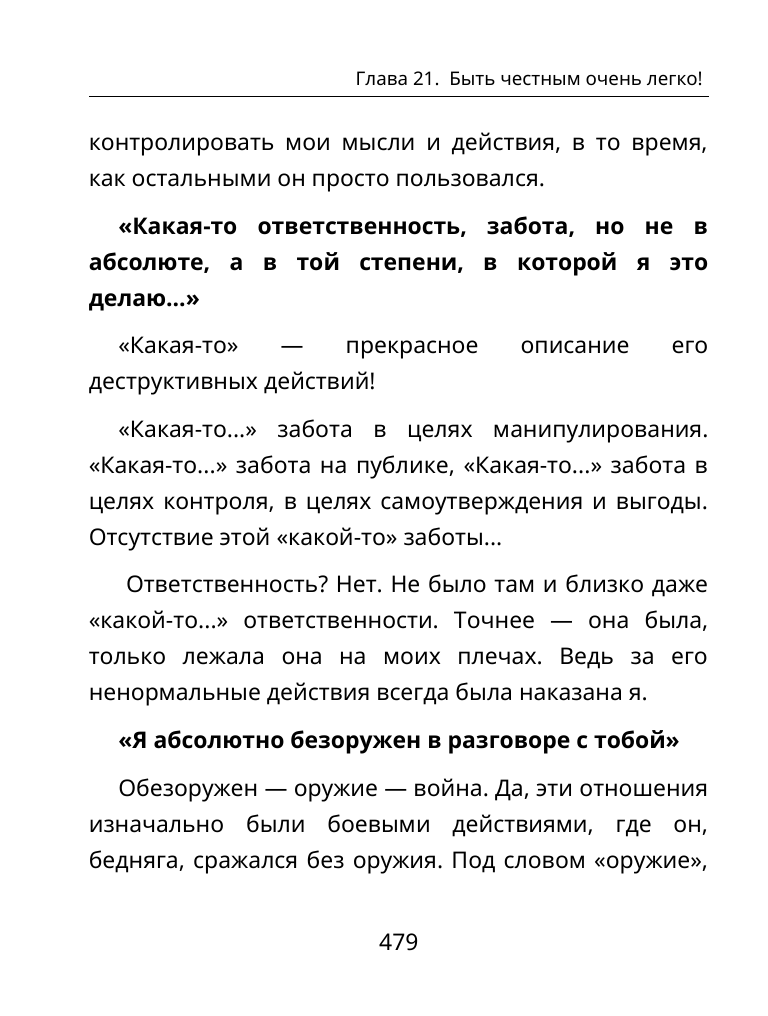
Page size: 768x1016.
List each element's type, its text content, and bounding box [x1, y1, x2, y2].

text «Какая-то...» забота в целях манипулирования. «Какая-то...» забота на публике, «Какая-то...» забота в целях контроля, в целях самоутверждения и выгоды. Отсутствие этой «какой-то» заботы... [88, 413, 709, 552]
text «Я абсолютно безоружен в разговоре с тобой» [88, 724, 709, 755]
text Ответственность? Нет. Не было там и близко даже «какой-то...» ответственности. Точнее — она была, только лежала она на моих плечах. Ведь за его ненормальные действия всегда была наказана я. [88, 568, 709, 707]
text «Какая-то ответственность, забота, но не в абсолюте, а в той степени, в которой я это делаю...» [88, 210, 709, 313]
text контролировать мои мысли и действия, в то время, как остальными он просто пользовался. [88, 126, 709, 193]
text «Какая-то» — прекрасное описание его деструктивных действий! [88, 329, 709, 396]
text Обезоружен — оружие — война. Да, эти отношения изначально были боевыми действиями, где он, бедняга, сражался без оружия. Под словом «оружие», [88, 772, 709, 875]
